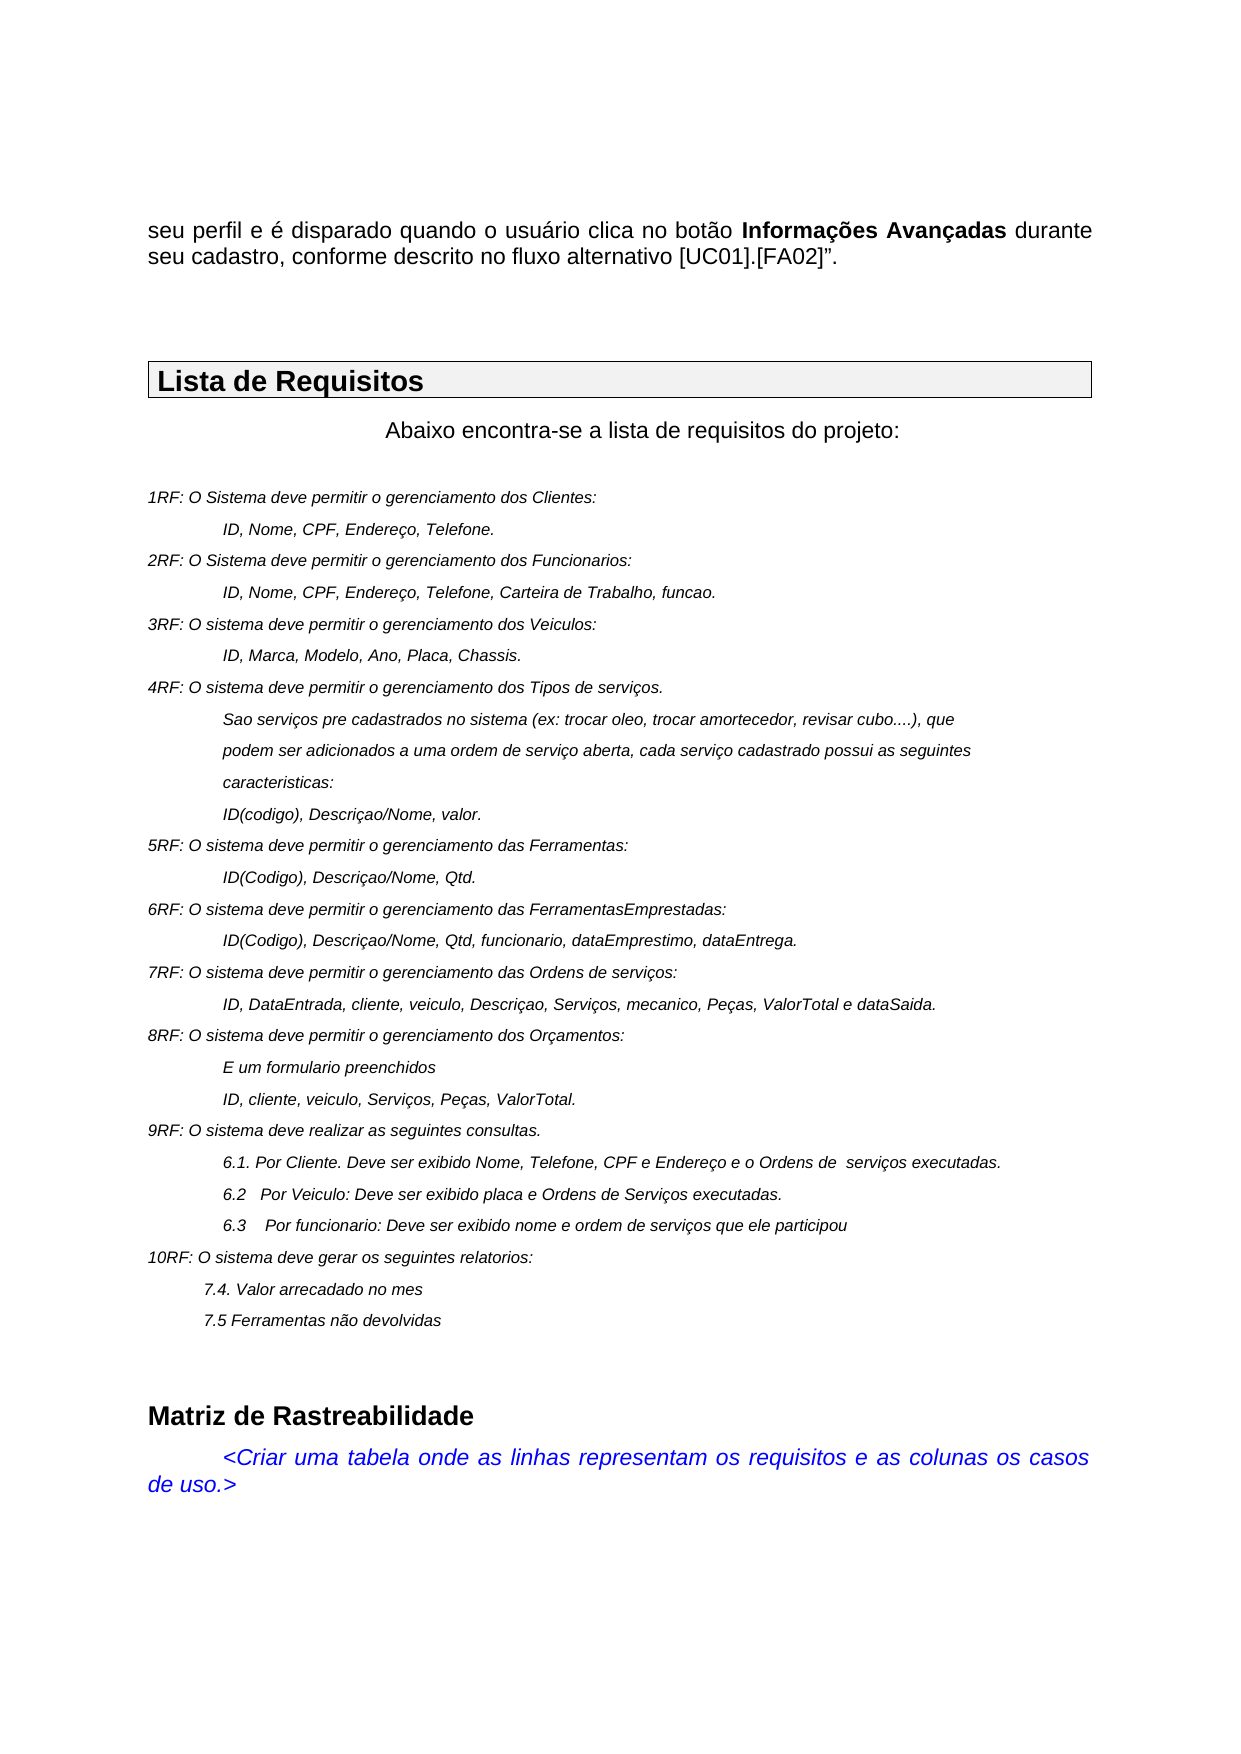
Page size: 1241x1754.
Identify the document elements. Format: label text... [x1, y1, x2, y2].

subtitle Matriz de Rastreabilidade [148, 1400, 1092, 1432]
text 2RF: O Sistema deve permitir o gerenciamento dos Funcionarios: [148, 551, 1092, 570]
text 7.5 Ferramentas não devolvidas [148, 1311, 1092, 1330]
list Por funcionario: Deve ser exibido nome e ordem de serviços que ele participou [223, 1216, 1092, 1235]
subtitle Lista de Requisitos [149, 362, 1091, 397]
text ID, Marca, Modelo, Ano, Placa, Chassis. [148, 646, 1092, 665]
text podem ser adicionados a uma ordem de serviço aberta, cada serviço cadastrado possui as seguintes [148, 741, 1092, 760]
text 8RF: O sistema deve permitir o gerenciamento dos Orçamentos: [148, 1026, 1092, 1045]
text caracteristicas: [148, 773, 1092, 792]
text ID, cliente, veiculo, Serviços, Peças, ValorTotal. [148, 1089, 1092, 1109]
text seu perfil e é disparado quando o usuário clica no botão Informações Avançadas durante seu cadastro, conforme descrito no fluxo alternativo [UC01].[FA02]”. [148, 217, 1092, 269]
text E um formulario preenchidos [148, 1058, 1092, 1077]
text 3RF: O sistema deve permitir o gerenciamento dos Veiculos: [148, 614, 1092, 634]
text 7RF: O sistema deve permitir o gerenciamento das Ordens de serviços: [148, 963, 1092, 982]
text 9RF: O sistema deve realizar as seguintes consultas. [148, 1121, 1092, 1140]
text 6RF: O sistema deve permitir o gerenciamento das FerramentasEmprestadas: [148, 899, 1092, 919]
text 5RF: O sistema deve permitir o gerenciamento das Ferramentas: [148, 836, 1092, 855]
text ID, Nome, CPF, Endereço, Telefone. [148, 519, 1092, 539]
text ID, DataEntrada, cliente, veiculo, Descriçao, Serviços, mecanico, Peças, ValorTotal e dataSaida. [148, 994, 1092, 1014]
text 4RF: O sistema deve permitir o gerenciamento dos Tipos de serviços. [148, 678, 1092, 697]
list Por Veiculo: Deve ser exibido placa e Ordens de Serviços executadas. [223, 1184, 1092, 1204]
text <Criar uma tabela onde as linhas representam os requisitos e as colunas os casos de uso.> [148, 1444, 1092, 1497]
text ID, Nome, CPF, Endereço, Telefone, Carteira de Trabalho, funcao. [148, 583, 1092, 602]
text 6.1. Por Cliente. Deve ser exibido Nome, Telefone, CPF e Endereço e o Ordens de serviços executadas. [148, 1153, 1092, 1172]
text 1RF: O Sistema deve permitir o gerenciamento dos Clientes: [148, 488, 1092, 507]
text 7.4. Valor arrecadado no mes [148, 1279, 1092, 1299]
text ID(codigo), Descriçao/Nome, valor. [148, 804, 1092, 824]
text Sao serviços pre cadastrados no sistema (ex: trocar oleo, trocar amortecedor, revisar cubo....), que [148, 709, 1092, 729]
text Abaixo encontra-se a lista de requisitos do projeto: [148, 417, 1092, 444]
text ID(Codigo), Descriçao/Nome, Qtd, funcionario, dataEmprestimo, dataEntrega. [148, 931, 1092, 950]
text ID(Codigo), Descriçao/Nome, Qtd. [148, 868, 1092, 887]
text 10RF: O sistema deve gerar os seguintes relatorios: [148, 1248, 1092, 1267]
